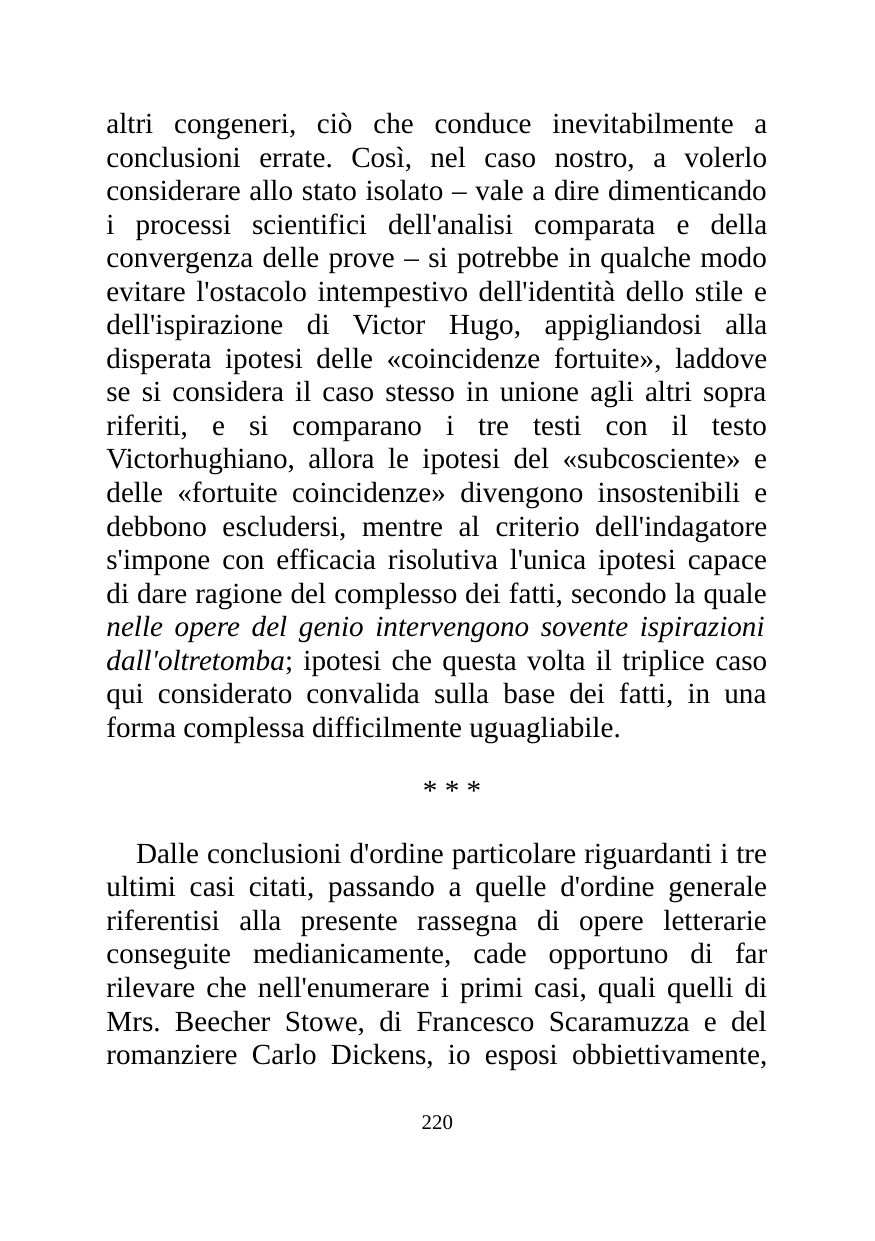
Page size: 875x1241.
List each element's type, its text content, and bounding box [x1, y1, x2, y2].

text Dalle conclusioni d'ordine particolare riguardanti i tre ultimi casi citati, passando a quelle d'ordine generale riferentisi alla presente rassegna di opere letterarie conseguite medianicamente, cade opportuno di far rilevare che nell'enumerare i primi casi, quali quelli di Mrs. Beecher Stowe, di Francesco Scaramuzza e del romanziere Carlo Dickens, io esposi obbiettivamente, [106, 836, 768, 1071]
text * * * [106, 773, 768, 807]
text altri congeneri, ciò che conduce inevitabilmente a conclusioni errate. Così, nel caso nostro, a volerlo considerare allo stato isolato – vale a dire dimenticando i processi scientifici dell'analisi comparata e della convergenza delle prove – si potrebbe in qualche modo evitare l'ostacolo intempestivo dell'identità dello stile e dell'ispirazione di Victor Hugo, appigliandosi alla disperata ipotesi delle «coincidenze fortuite», laddove se si considera il caso stesso in unione agli altri sopra riferiti, e si comparano i tre testi con il testo Victorhughiano, allora le ipotesi del «subcosciente» e delle «fortuite coincidenze» divengono insostenibili e debbono escludersi, mentre al criterio dell'indagatore s'impone con efficacia risolutiva l'unica ipotesi capace di dare ragione del complesso dei fatti, secondo la quale nelle opere del genio intervengono sovente ispirazioni dall'oltretomba; ipotesi che questa volta il triplice caso qui considerato convalida sulla base dei fatti, in una forma complessa difficilmente uguagliabile. [106, 106, 768, 743]
